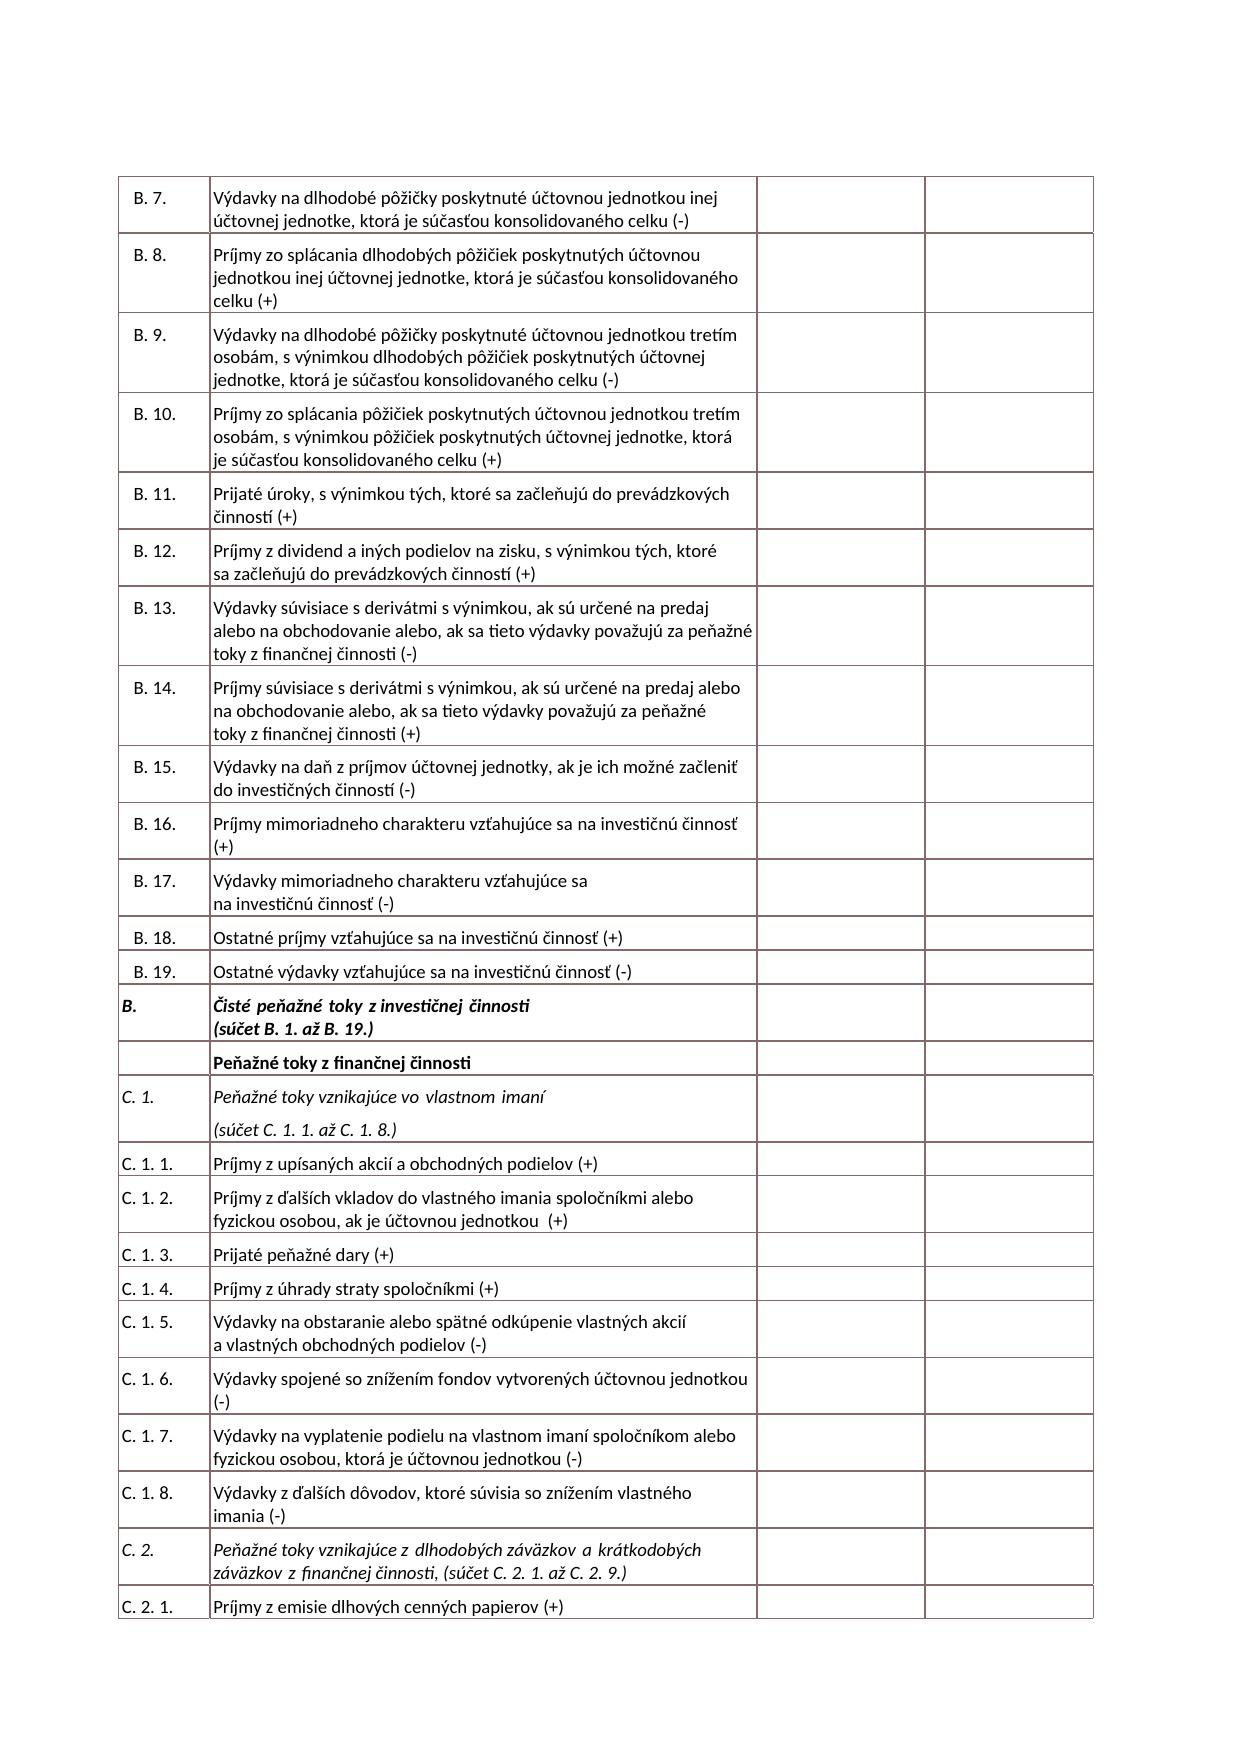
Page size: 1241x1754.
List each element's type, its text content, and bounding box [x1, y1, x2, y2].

table_cell Výdavky z ďalších dôvodov, ktoré súvisia so znížením vlastného imania (-) [211, 1472, 756, 1527]
table_cell [926, 951, 1093, 983]
table_cell Výdavky na obstaranie alebo spätné odkúpenie vlastných akcií a vlastných obchodných podielov (-) [211, 1301, 756, 1357]
table_cell [758, 587, 924, 665]
table_cell Príjmy z upísaných akcií a obchodných podielov (+) [211, 1143, 756, 1175]
table_cell [758, 1267, 924, 1300]
table_cell [758, 393, 924, 471]
table_cell Prijaté peňažné dary (+) [211, 1233, 756, 1266]
table_cell Peňažné toky z finančnej činnosti [211, 1042, 756, 1074]
table_cell [758, 1529, 924, 1584]
table_cell B. 14. [119, 666, 209, 745]
table_cell B. 16. [119, 803, 209, 858]
table_cell [926, 666, 1093, 745]
table_cell C. 1. 2. [119, 1176, 209, 1232]
table_cell [758, 313, 924, 392]
table_cell B. 15. [119, 746, 209, 802]
table_cell C. 1. 7. [119, 1415, 209, 1470]
table_cell [926, 1143, 1093, 1175]
table_cell Výdavky spojené so znížením fondov vytvorených účtovnou jednotkou (-) [211, 1358, 756, 1413]
table_cell [758, 1076, 924, 1141]
table_cell B. 17. [119, 860, 209, 915]
table_cell Príjmy súvisiace s derivátmi s výnimkou, ak sú určené na predaj alebo na obchodovanie alebo, ak sa tieto výdavky považujú za peňažné toky z finančnej činnosti (+) [211, 666, 756, 745]
table_cell [926, 1472, 1093, 1527]
table_cell [926, 985, 1093, 1040]
table_cell Výdavky súvisiace s derivátmi s výnimkou, ak sú určené na predaj alebo na obchodovanie alebo, ak sa tieto výdavky považujú za peňažné toky z finančnej činnosti (-) [211, 587, 756, 665]
table_cell [926, 746, 1093, 802]
table_cell [926, 1358, 1093, 1413]
table_cell Príjmy z ďalších vkladov do vlastného imania spoločníkmi alebo fyzickou osobou, ak je účtovnou jednotkou (+) [211, 1176, 756, 1232]
table_cell Peňažné toky vznikajúce z dlhodobých záväzkov a krátkodobých záväzkov z finančnej činnosti, (súčet C. 2. 1. až C. 2. 9.) [211, 1529, 756, 1584]
table_cell Príjmy z úhrady straty spoločníkmi (+) [211, 1267, 756, 1300]
table_cell C. 1. 3. [119, 1233, 209, 1266]
table_cell [926, 393, 1093, 471]
table_cell B. 9. [119, 313, 209, 392]
table_cell [758, 860, 924, 915]
table_cell Príjmy z emisie dlhových cenných papierov (+) [211, 1586, 756, 1618]
table_cell [926, 177, 1093, 232]
table_cell [926, 1586, 1093, 1618]
table_cell [926, 860, 1093, 915]
table_cell [926, 917, 1093, 949]
table_cell [926, 530, 1093, 585]
table_cell B. 10. [119, 393, 209, 471]
table_cell [926, 1176, 1093, 1232]
table_cell [758, 1176, 924, 1232]
table_cell Výdavky mimoriadneho charakteru vzťahujúce sa na investičnú činnosť (-) [211, 860, 756, 915]
table_cell [926, 1267, 1093, 1300]
table_cell [758, 746, 924, 802]
table_cell Výdavky na daň z príjmov účtovnej jednotky, ak je ich možné začleniť do investičných činností (-) [211, 746, 756, 802]
table_cell [758, 1472, 924, 1527]
table_cell C. 2. [119, 1529, 209, 1584]
table_cell B. 19. [119, 951, 209, 983]
table_cell B. 13. [119, 587, 209, 665]
table_cell Príjmy zo splácania dlhodobých pôžičiek poskytnutých účtovnou jednotkou inej účtovnej jednotke, ktorá je súčasťou konsolidovaného celku (+) [211, 234, 756, 312]
table_cell B. 12. [119, 530, 209, 585]
table_cell [758, 1301, 924, 1357]
table_cell [758, 917, 924, 949]
table_cell [758, 1233, 924, 1266]
table_cell [758, 666, 924, 745]
table_cell [926, 473, 1093, 528]
table_cell [926, 234, 1093, 312]
table_cell [758, 803, 924, 858]
table_cell B. 8. [119, 234, 209, 312]
table_cell Ostatné výdavky vzťahujúce sa na investičnú činnosť (-) [211, 951, 756, 983]
table_cell C. 1. 5. [119, 1301, 209, 1357]
table_cell [758, 951, 924, 983]
table_cell [758, 1042, 924, 1074]
table_cell Výdavky na vyplatenie podielu na vlastnom imaní spoločníkom alebo fyzickou osobou, ktorá je účtovnou jednotkou (-) [211, 1415, 756, 1470]
table_cell Výdavky na dlhodobé pôžičky poskytnuté účtovnou jednotkou tretím osobám, s výnimkou dlhodobých pôžičiek poskytnutých účtovnej jednotke, ktorá je súčasťou konsolidovaného celku (-) [211, 313, 756, 392]
table_cell [926, 1042, 1093, 1074]
table_cell [119, 1042, 209, 1074]
table_cell C. 2. 1. [119, 1586, 209, 1618]
table_cell Príjmy zo splácania pôžičiek poskytnutých účtovnou jednotkou tretím osobám, s výnimkou pôžičiek poskytnutých účtovnej jednotke, ktorá je súčasťou konsolidovaného celku (+) [211, 393, 756, 471]
table_cell [758, 473, 924, 528]
table_cell [926, 1301, 1093, 1357]
table_cell Prijaté úroky, s výnimkou tých, ktoré sa začleňujú do prevádzkových činností (+) [211, 473, 756, 528]
table_cell [758, 1415, 924, 1470]
table_cell [926, 1076, 1093, 1141]
table_cell C. 1. 1. [119, 1143, 209, 1175]
table_cell [926, 1529, 1093, 1584]
table_cell Ostatné príjmy vzťahujúce sa na investičnú činnosť (+) [211, 917, 756, 949]
table_cell [926, 803, 1093, 858]
table_cell B. 18. [119, 917, 209, 949]
table_cell [926, 1233, 1093, 1266]
table_cell [926, 313, 1093, 392]
table_cell B. 11. [119, 473, 209, 528]
table_cell Peňažné toky vznikajúce vo vlastnom imaní (súčet C. 1. 1. až C. 1. 8.) [211, 1076, 756, 1141]
table_cell [758, 1358, 924, 1413]
table_cell Čisté peňažné toky z investičnej činnosti (súčet B. 1. až B. 19.) [211, 985, 756, 1040]
table_cell C. 1. 8. [119, 1472, 209, 1527]
table_cell Príjmy z dividend a iných podielov na zisku, s výnimkou tých, ktoré sa začleňujú do prevádzkových činností (+) [211, 530, 756, 585]
table_cell [758, 1586, 924, 1618]
table_cell [758, 177, 924, 232]
table_cell Príjmy mimoriadneho charakteru vzťahujúce sa na investičnú činnosť (+) [211, 803, 756, 858]
table_cell C. 1. [119, 1076, 209, 1141]
table_cell [758, 1143, 924, 1175]
table_cell B. 7. [119, 177, 209, 232]
table_cell [926, 1415, 1093, 1470]
table_cell [758, 530, 924, 585]
table_cell [926, 587, 1093, 665]
table_cell Výdavky na dlhodobé pôžičky poskytnuté účtovnou jednotkou inej účtovnej jednotke, ktorá je súčasťou konsolidovaného celku (-) [211, 177, 756, 232]
table_cell [758, 234, 924, 312]
table_cell B. [119, 985, 209, 1040]
table_cell C. 1. 4. [119, 1267, 209, 1300]
table_cell [758, 985, 924, 1040]
table_cell C. 1. 6. [119, 1358, 209, 1413]
